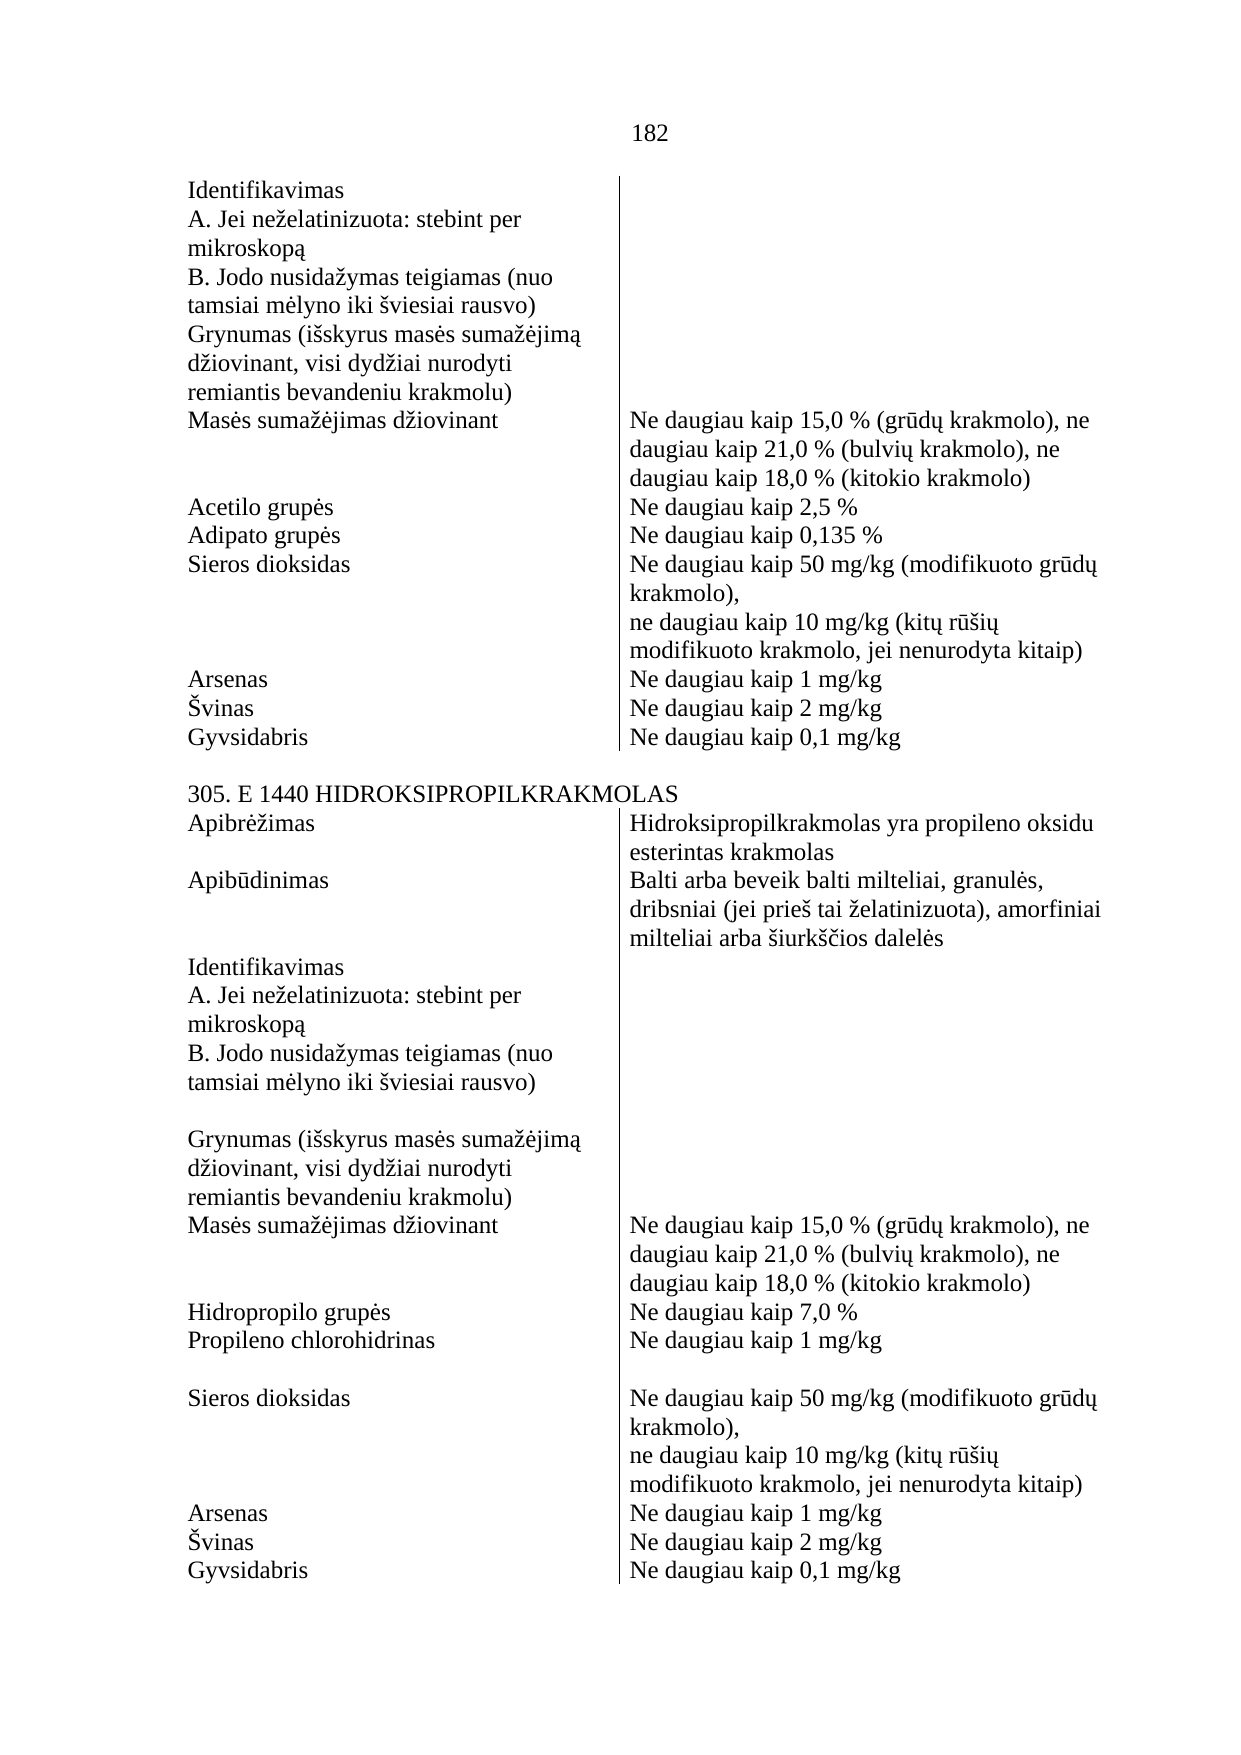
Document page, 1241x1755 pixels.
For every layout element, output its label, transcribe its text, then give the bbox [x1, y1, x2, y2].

table_cell B. Jodo nusidažymas teigiamas (nuo tamsiai mėlyno iki šviesiai rausvo) [177, 262, 619, 319]
table_cell Grynumas (išskyrus masės sumažėjimą džiovinant, visi dydžiai nurodyti remiantis bevandeniu krakmolu) [177, 1096, 619, 1211]
table_cell Identifikavimas [177, 952, 619, 981]
table_cell Masės sumažėjimas džiovinant [177, 406, 619, 492]
table_cell Ne daugiau kaip 0,1 mg/kg [620, 1556, 1122, 1584]
table_cell Adipato grupės [177, 521, 619, 549]
table_cell Masės sumažėjimas džiovinant [177, 1211, 619, 1297]
table_cell Acetilo grupės [177, 492, 619, 521]
table_cell Ne daugiau kaip 2,5 % [620, 492, 1122, 521]
table_cell Hidropropilo grupės [177, 1297, 619, 1326]
table_cell [620, 952, 1122, 981]
table_cell Gyvsidabris [177, 1556, 619, 1584]
table_cell [620, 319, 1122, 406]
table_cell Gyvsidabris [177, 722, 619, 751]
table_cell Ne daugiau kaip 2 mg/kg [620, 693, 1122, 722]
table_cell Hidroksipropilkrakmolas yra propileno oksidu esterintas krakmolas [620, 808, 1122, 866]
table_cell A. Jei neželatinizuota: stebint per mikroskopą [177, 981, 619, 1038]
table_cell Ne daugiau kaip 1 mg/kg [620, 1498, 1122, 1527]
table_cell [620, 262, 1122, 319]
table_cell Ne daugiau kaip 15,0 % (grūdų krakmolo), ne daugiau kaip 21,0 % (bulvių krakmolo), ne daugiau kaip 18,0 % (kitokio krakmolo) [620, 406, 1122, 492]
table_cell Ne daugiau kaip 1 mg/kg [620, 664, 1122, 693]
table_cell Arsenas [177, 664, 619, 693]
table_cell Arsenas [177, 1498, 619, 1527]
table_cell Ne daugiau kaip 15,0 % (grūdų krakmolo), ne daugiau kaip 21,0 % (bulvių krakmolo), ne daugiau kaip 18,0 % (kitokio krakmolo) [620, 1211, 1122, 1297]
table_cell Ne daugiau kaip 1 mg/kg [620, 1326, 1122, 1383]
table_cell Ne daugiau kaip 50 mg/kg (modifikuoto grūdų krakmolo), ne daugiau kaip 10 mg/kg (kitų rūšių modifikuoto krakmolo, jei nenurodyta kitaip) [620, 1383, 1122, 1498]
table_cell Ne daugiau kaip 50 mg/kg (modifikuoto grūdų krakmolo), ne daugiau kaip 10 mg/kg (kitų rūšių modifikuoto krakmolo, jei nenurodyta kitaip) [620, 549, 1122, 664]
table_cell Identifikavimas [177, 176, 619, 204]
table_cell Ne daugiau kaip 0,135 % [620, 521, 1122, 549]
table_cell B. Jodo nusidažymas teigiamas (nuo tamsiai mėlyno iki šviesiai rausvo) [177, 1038, 619, 1096]
table_cell A. Jei neželatinizuota: stebint per mikroskopą [177, 204, 619, 262]
table_cell Ne daugiau kaip 0,1 mg/kg [620, 722, 1122, 751]
table_cell [620, 981, 1122, 1038]
table_cell Apibrėžimas [177, 808, 619, 866]
table_cell Propileno chlorohidrinas [177, 1326, 619, 1383]
table_cell Švinas [177, 1527, 619, 1556]
table_cell Balti arba beveik balti milteliai, granulės, dribsniai (jei prieš tai želatinizuota), amorfiniai milteliai arba šiurkščios dalelės [620, 866, 1122, 952]
table_cell [620, 204, 1122, 262]
table_cell 305. E 1440 HIDROKSIPROPILKRAKMOLAS [177, 751, 1122, 808]
table_cell Grynumas (išskyrus masės sumažėjimą džiovinant, visi dydžiai nurodyti remiantis bevandeniu krakmolu) [177, 319, 619, 406]
table_cell [620, 1038, 1122, 1096]
table_cell [620, 1096, 1122, 1211]
table_cell [620, 176, 1122, 204]
table_cell Ne daugiau kaip 2 mg/kg [620, 1527, 1122, 1556]
table_cell Sieros dioksidas [177, 1383, 619, 1498]
table_cell Ne daugiau kaip 7,0 % [620, 1297, 1122, 1326]
table_cell Švinas [177, 693, 619, 722]
table_cell Sieros dioksidas [177, 549, 619, 664]
table_cell Apibūdinimas [177, 866, 619, 952]
